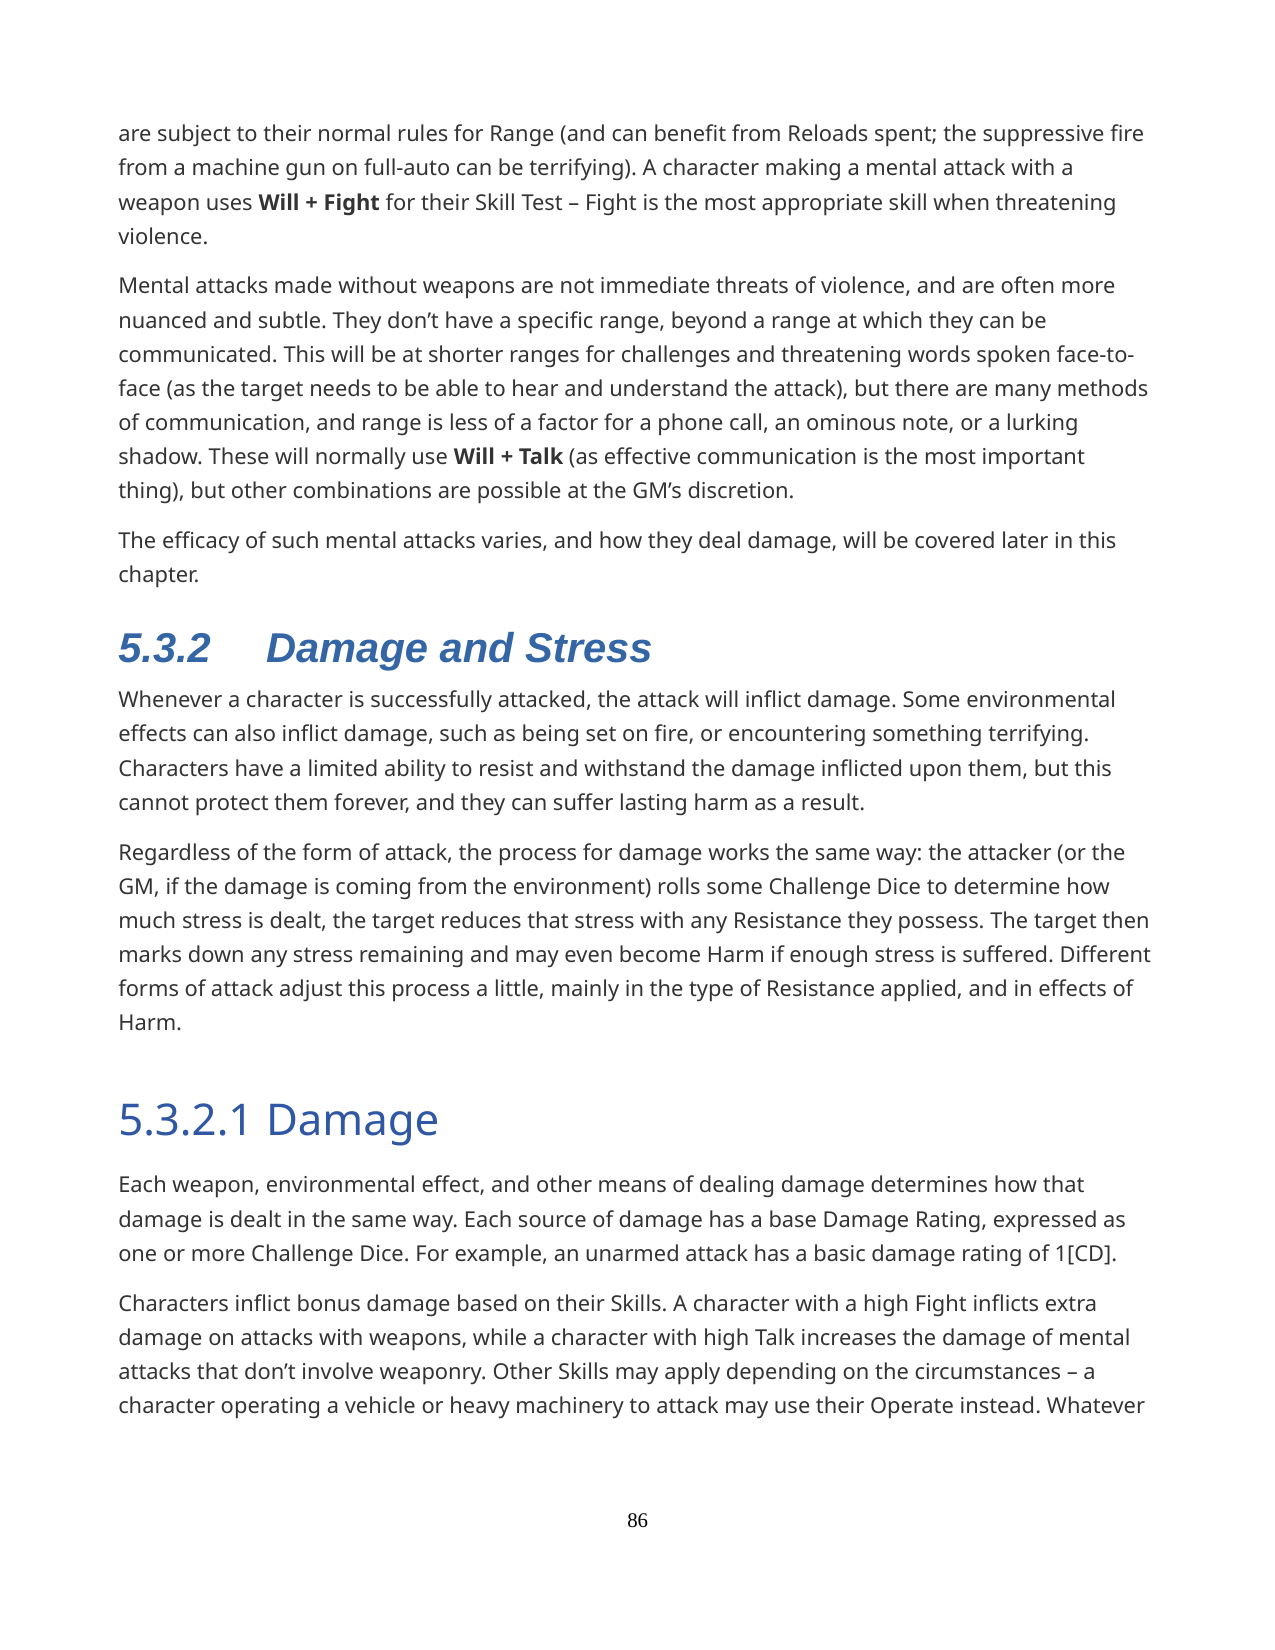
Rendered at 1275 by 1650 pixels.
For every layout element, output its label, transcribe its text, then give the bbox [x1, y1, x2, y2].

subtitle Damage and Stress [118, 624, 1157, 672]
text Whenever a character is successfully attacked, the attack will inflict damage. Some environmental effects can also inflict damage, such as being set on fire, or encountering something terrifying. Characters have a limited ability to resist and withstand the damage inflicted upon them, but this cannot protect them forever, and they can suffer lasting harm as a result. [118, 684, 1157, 816]
text are subject to their normal rules for Range (and can benefit from Reloads spent; the suppressive fire from a machine gun on full-auto can be terrifying). A character making a mental attack with a weapon uses Will + Fight for their Skill Test – Fight is the most appropriate skill when threatening violence. [118, 118, 1157, 250]
subtitle Damage [118, 1088, 1157, 1148]
text Characters inflict bonus damage based on their Skills. A character with a high Fight inflicts extra damage on attacks with weapons, while a character with high Talk increases the damage of mental attacks that don’t involve weaponry. Other Skills may apply depending on the circumstances – a character operating a vehicle or heavy machinery to attack may use their Operate instead. Whatever [118, 1288, 1157, 1420]
text Each weapon, environmental effect, and other means of dealing damage determines how that damage is dealt in the same way. Each source of damage has a base Damage Rating, expressed as one or more Challenge Dice. For example, an unarmed attack has a basic damage rating of 1[CD]. [118, 1169, 1157, 1268]
text The efficacy of such mental attacks varies, and how they deal damage, will be covered later in this chapter. [118, 525, 1157, 589]
text Mental attacks made without weapons are not immediate threats of violence, and are often more nuanced and subtle. They don’t have a specific range, beyond a range at which they can be communicated. This will be at shorter ranges for challenges and threatening words spoken face-to-face (as the target needs to be able to hear and understand the attack), but there are many methods of communication, and range is less of a factor for a phone call, an ominous note, or a lurking shadow. These will normally use Will + Talk (as effective communication is the most important thing), but other combinations are possible at the GM’s discretion. [118, 270, 1157, 505]
text Regardless of the form of attack, the process for damage works the same way: the attacker (or the GM, if the damage is coming from the environment) rolls some Challenge Dice to determine how much stress is dealt, the target reduces that stress with any Resistance they possess. The target then marks down any stress remaining and may even become Harm if enough stress is suffered. Different forms of attack adjust this process a little, mainly in the type of Resistance applied, and in effects of Harm. [118, 836, 1157, 1037]
